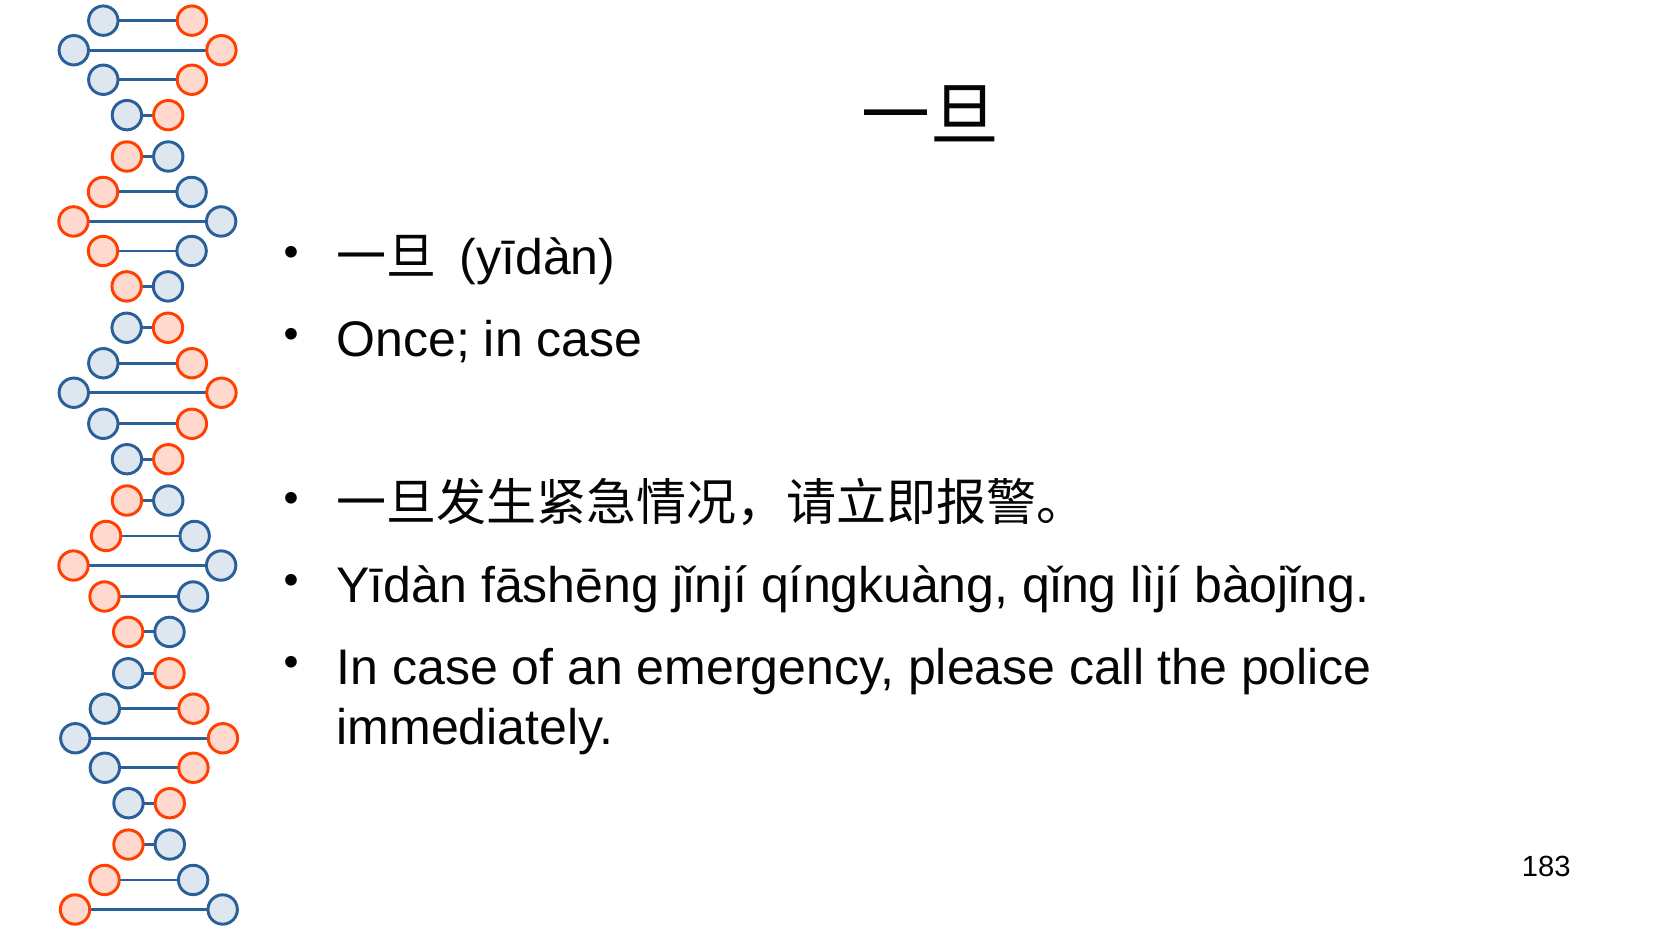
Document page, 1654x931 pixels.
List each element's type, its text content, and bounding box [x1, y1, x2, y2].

title 一旦 [265, 35, 1595, 189]
list 一旦 (yīdàn) Once; in case 一旦发生紧急情况，请立即报警。 Yīdàn fāshēng jǐnjí qíngkuàng, qǐng lìjí bàojǐng. In case of an emergency, please call the police immediately. [265, 224, 1595, 764]
